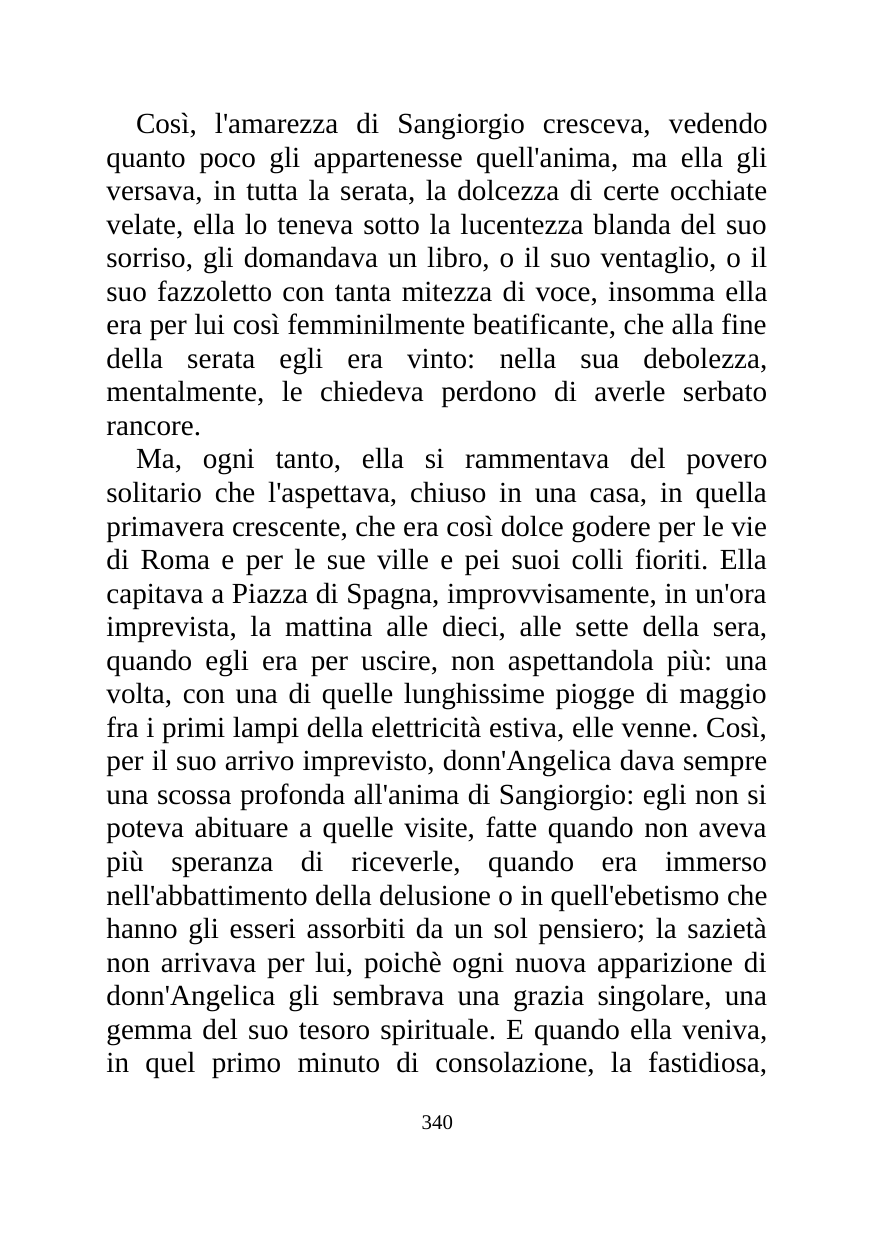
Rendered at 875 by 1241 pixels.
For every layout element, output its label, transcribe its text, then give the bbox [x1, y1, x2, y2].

text Ma, ogni tanto, ella si rammentava del povero solitario che l'aspettava, chiuso in una casa, in quella primavera crescente, che era così dolce godere per le vie di Roma e per le sue ville e pei suoi colli fioriti. Ella capitava a Piazza di Spagna, improvvisamente, in un'ora imprevista, la mattina alle dieci, alle sette della sera, quando egli era per uscire, non aspettandola più: una volta, con una di quelle lunghissime piogge di maggio fra i primi lampi della elettricità estiva, elle venne. Così, per il suo arrivo imprevisto, donn'Angelica dava sempre una scossa profonda all'anima di Sangiorgio: egli non si poteva abituare a quelle visite, fatte quando non aveva più speranza di riceverle, quando era immerso nell'abbattimento della delusione o in quell'ebetismo che hanno gli esseri assorbiti da un sol pensiero; la sazietà non arrivava per lui, poichè ogni nuova apparizione di donn'Angelica gli sembrava una grazia singolare, una gemma del suo tesoro spirituale. E quando ella veniva, in quel primo minuto di consolazione, la fastidiosa, [106, 442, 768, 1079]
text Così, l'amarezza di Sangiorgio cresceva, vedendo quanto poco gli appartenesse quell'anima, ma ella gli versava, in tutta la serata, la dolcezza di certe occhiate velate, ella lo teneva sotto la lucentezza blanda del suo sorriso, gli domandava un libro, o il suo ventaglio, o il suo fazzoletto con tanta mitezza di voce, insomma ella era per lui così femminilmente beatificante, che alla fine della serata egli era vinto: nella sua debolezza, mentalmente, le chiedeva perdono di averle serbato rancore. [106, 106, 768, 442]
